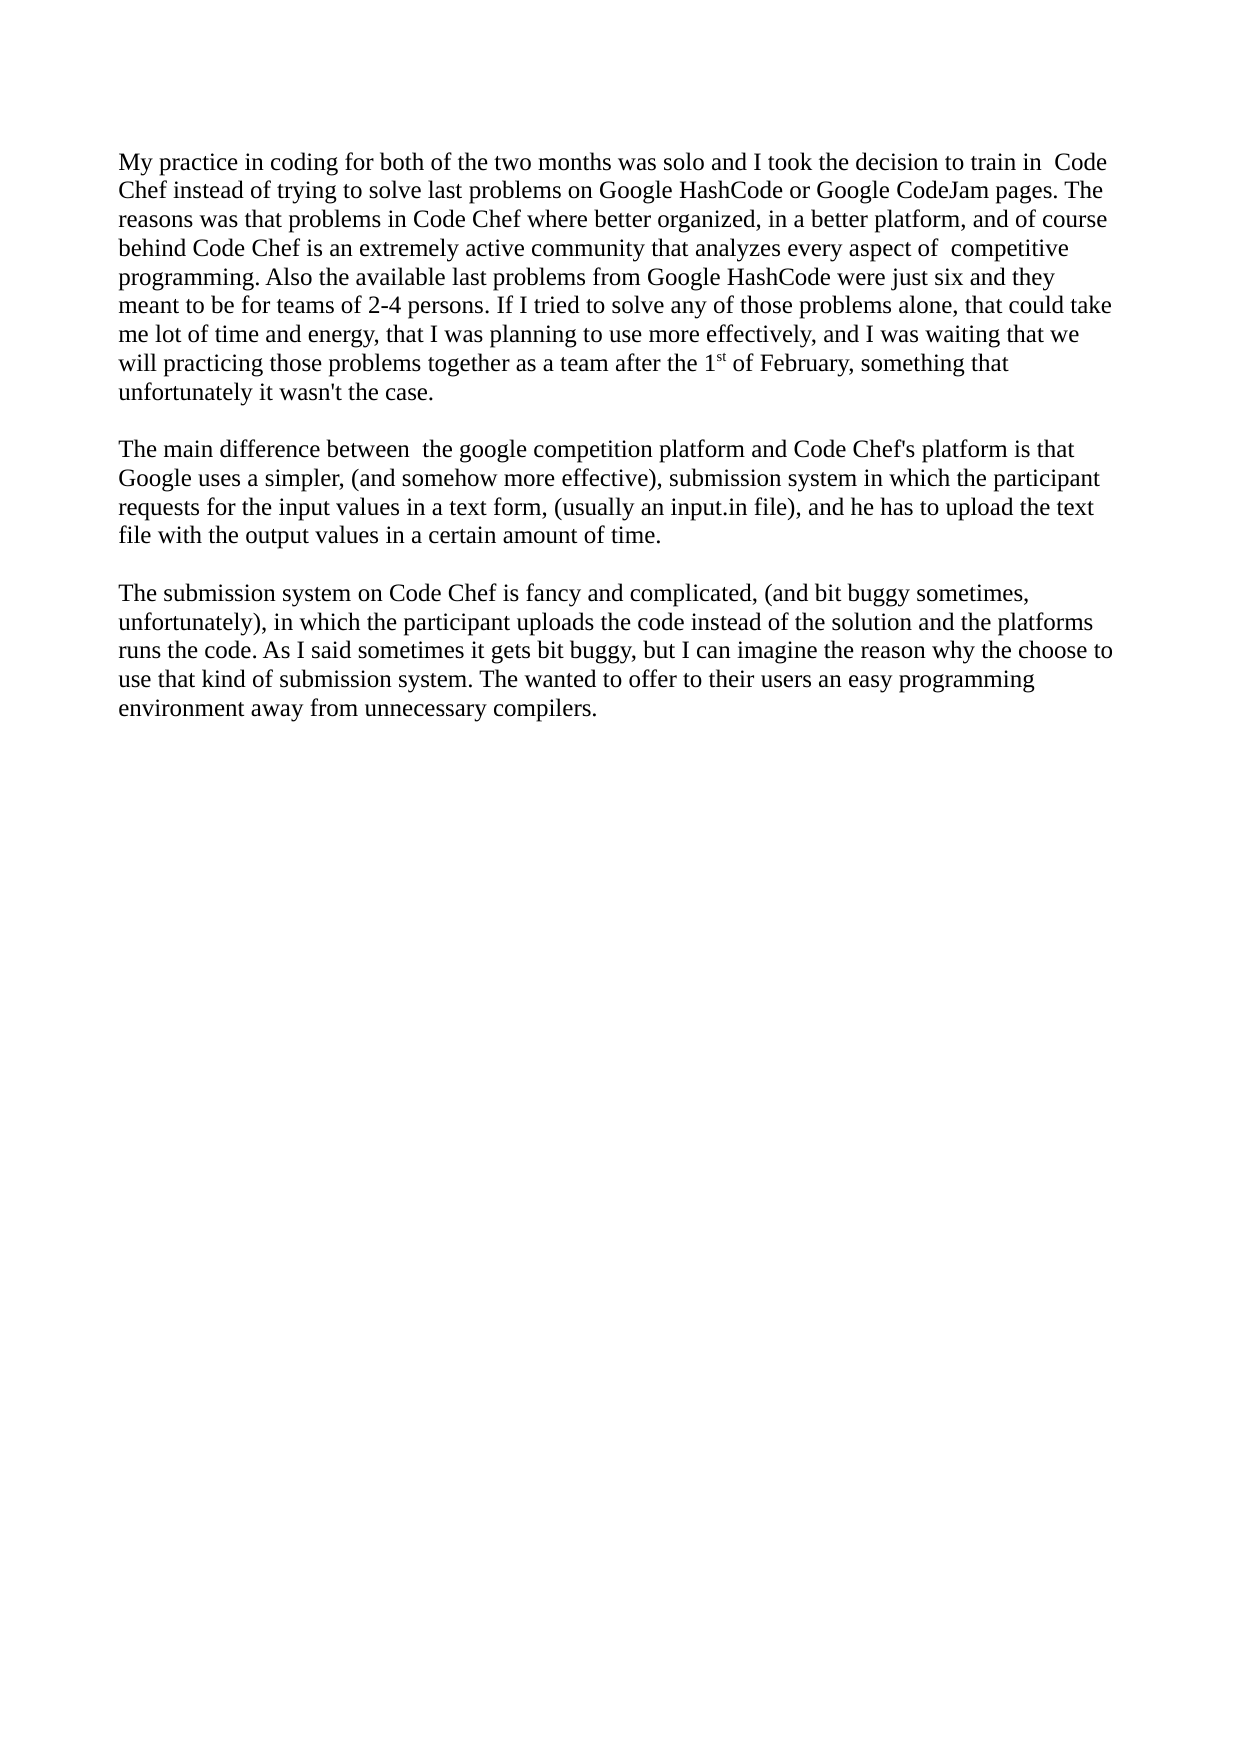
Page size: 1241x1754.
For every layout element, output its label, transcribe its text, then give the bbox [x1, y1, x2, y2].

text The main difference between the google competition platform and Code Chef's platform is that Google uses a simpler, (and somehow more effective), submission system in which the participant requests for the input values in a text form, (usually an input.in file), and he has to upload the text file with the output values in a certain amount of time. [118, 434, 1122, 549]
text The submission system on Code Chef is fancy and complicated, (and bit buggy sometimes, unfortunately), in which the participant uploads the code instead of the solution and the platforms runs the code. As I said sometimes it gets bit buggy, but I can imagine the reason why the choose to use that kind of submission system. The wanted to offer to their users an easy programming environment away from unnecessary compilers. [118, 578, 1122, 722]
text My practice in coding for both of the two months was solo and I took the decision to train in Code Chef instead of trying to solve last problems on Google HashCode or Google CodeJam pages. The reasons was that problems in Code Chef where better organized, in a better platform, and of course behind Code Chef is an extremely active community that analyzes every aspect of competitive programming. Also the available last problems from Google HashCode were just six and they meant to be for teams of 2-4 persons. If I tried to solve any of those problems alone, that could take me lot of time and energy, that I was planning to use more effectively, and I was waiting that we will practicing those problems together as a team after the 1st of February, something that unfortunately it wasn't the case. [118, 147, 1122, 406]
